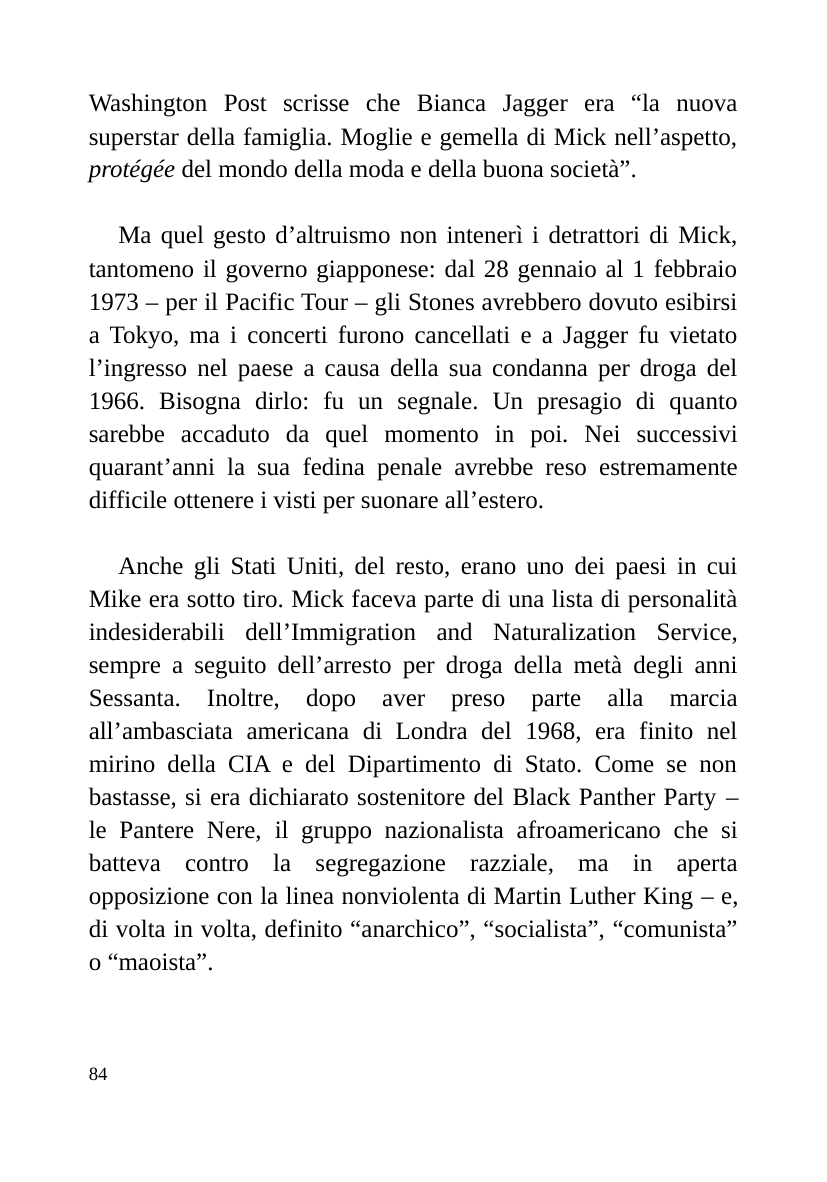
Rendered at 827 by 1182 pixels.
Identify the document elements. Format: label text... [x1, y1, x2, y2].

text Anche gli Stati Uniti, del resto, erano uno dei paesi in cui Mike era sotto tiro. Mick faceva parte di una lista di personalità indesiderabili dell’Immigration and Naturalization Service, sempre a seguito dell’arresto per droga della metà degli anni Sessanta. Inoltre, dopo aver preso parte alla marcia all’ambasciata americana di Londra del 1968, era finito nel mirino della CIA e del Dipartimento di Stato. Come se non bastasse, si era dichiarato sostenitore del Black Panther Party ‒ le Pantere Nere, il gruppo nazionalista afroamericano che si batteva contro la segregazione razziale, ma in aperta opposizione con la linea nonviolenta di Martin Luther King ‒ e, di volta in volta, definito “anarchico”, “socialista”, “comunista” o “maoista”. [88, 551, 738, 976]
text Ma quel gesto d’altruismo non intenerì i detrattori di Mick, tantomeno il governo giapponese: dal 28 gennaio al 1 febbraio 1973 – per il Pacific Tour – gli Stones avrebbero dovuto esibirsi a Tokyo, ma i concerti furono cancellati e a Jagger fu vietato l’ingresso nel paese a causa della sua condanna per droga del 1966. Bisogna dirlo: fu un segnale. Un presagio di quanto sarebbe accaduto da quel momento in poi. Nei successivi quarant’anni la sua fedina penale avrebbe reso estremamente difficile ottenere i visti per suonare all’estero. [88, 221, 738, 513]
text Washington Post scrisse che Bianca Jagger era “la nuova superstar della famiglia. Moglie e gemella di Mick nell’aspetto, protégée del mondo della moda e della buona società”. [88, 88, 738, 183]
